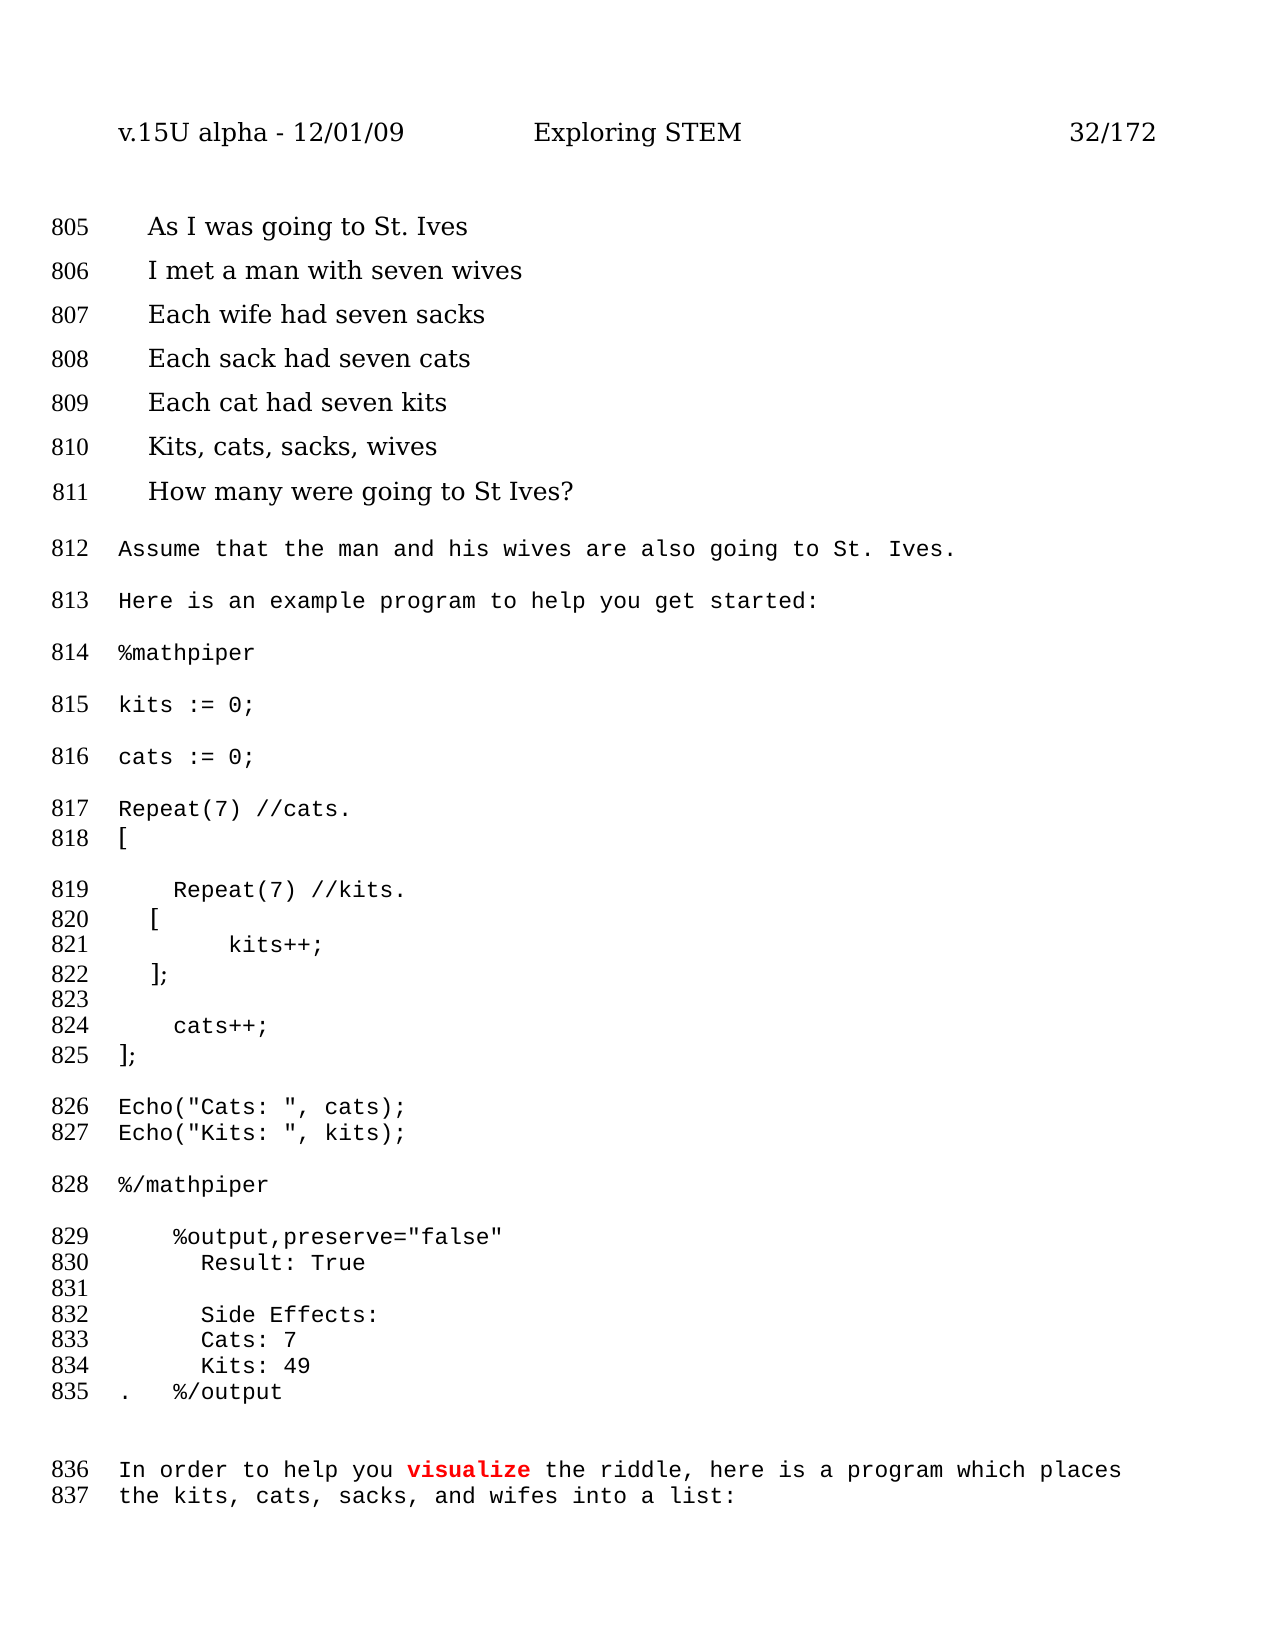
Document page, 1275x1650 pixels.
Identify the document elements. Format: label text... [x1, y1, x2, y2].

text Echo("Kits: ", kits); [118, 1121, 1157, 1147]
text Kits: 49 [118, 1355, 1157, 1381]
text Each cat had seven kits [148, 388, 1157, 417]
text kits := 0; [118, 693, 1157, 719]
text cats++; [118, 1014, 1157, 1040]
text Cats: 7 [118, 1329, 1157, 1355]
text Here is an example program to help you get started: [118, 590, 1157, 616]
text How many were going to St Ives? [148, 477, 1157, 506]
text Each sack had seven cats [148, 344, 1157, 373]
text %/mathpiper [118, 1173, 1157, 1199]
text Repeat(7) //kits. [118, 878, 1157, 904]
text Assume that the man and his wives are also going to St. Ives. [118, 538, 1157, 564]
text Kits, cats, sacks, wives [148, 432, 1157, 462]
text As I was going to St. Ives [148, 212, 1157, 241]
text [ [118, 904, 1157, 933]
text I met a man with seven wives [148, 256, 1157, 285]
text . %/output [118, 1381, 1157, 1407]
text Result: True [118, 1251, 1157, 1277]
text %mathpiper [118, 642, 1157, 667]
text [ [118, 823, 1157, 852]
text %output,preserve="false" [118, 1225, 1157, 1251]
text Side Effects: [118, 1303, 1157, 1329]
text Echo("Cats: ", cats); [118, 1095, 1157, 1121]
text Each wife had seven sacks [148, 300, 1157, 329]
text In order to help you visualize the riddle, here is a program which places the kits, cats, sacks, and wifes into a list: [118, 1458, 1157, 1510]
text ]; [118, 1040, 1157, 1069]
text ]; [118, 959, 1157, 988]
text cats := 0; [118, 745, 1157, 771]
text Repeat(7) //cats. [118, 797, 1157, 823]
text kits++; [118, 933, 1157, 959]
